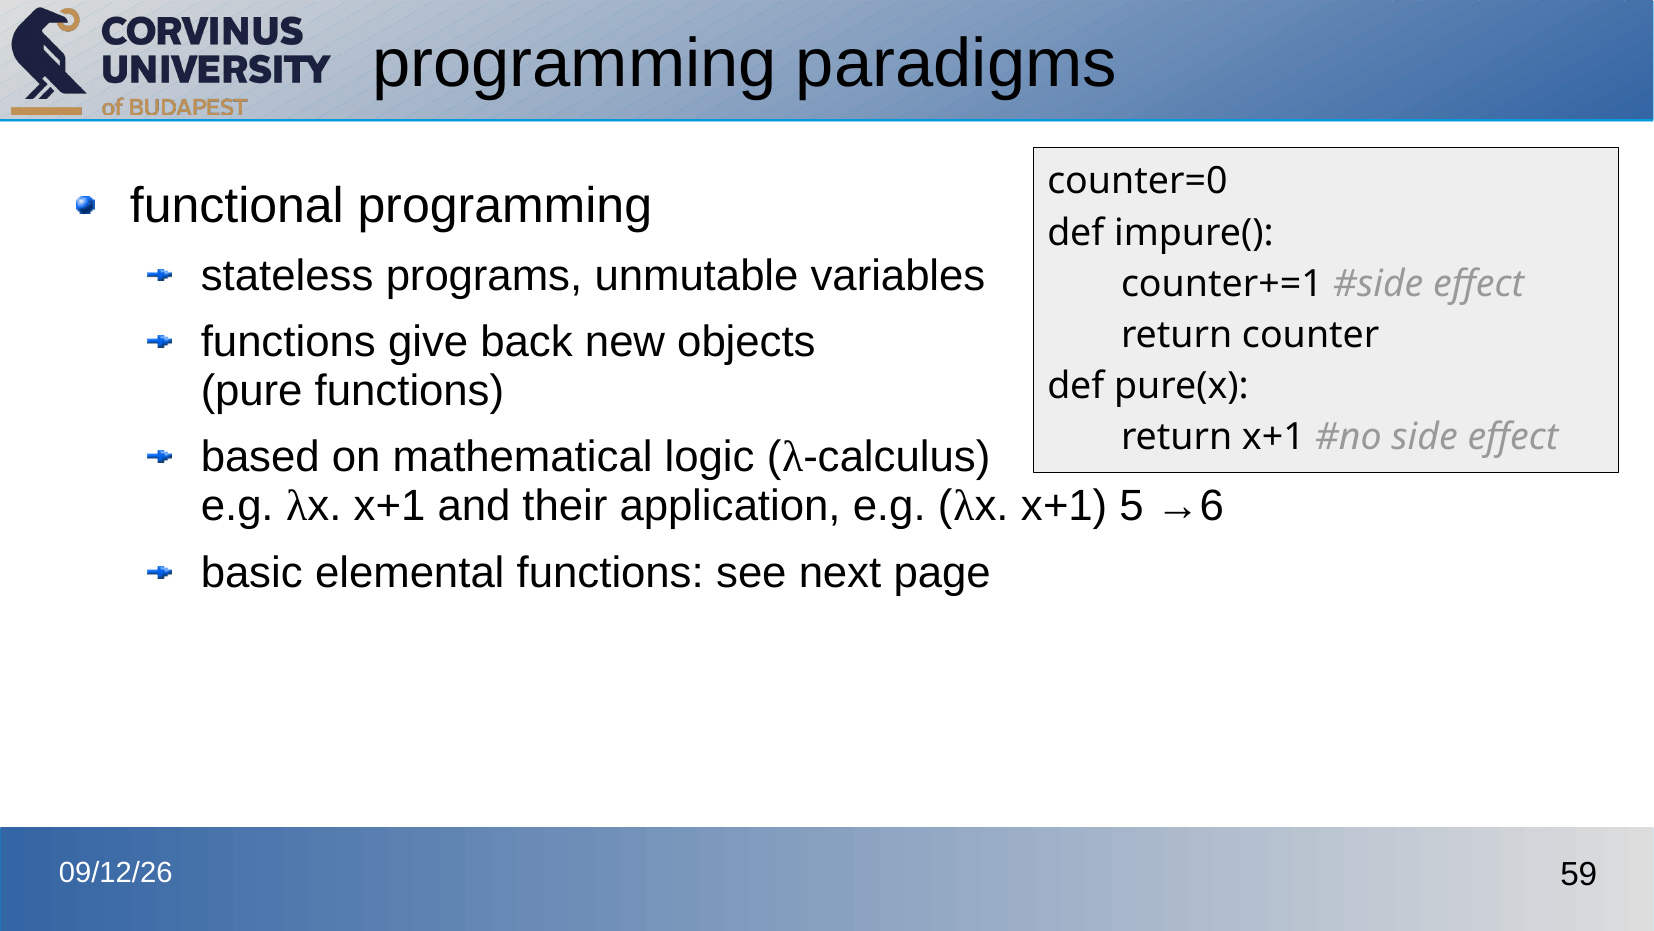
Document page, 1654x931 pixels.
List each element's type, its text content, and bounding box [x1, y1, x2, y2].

title programming paradigms [372, 23, 1625, 103]
text_box counter=0 def impure(): counter+=1 #side effect return counter def pure(x): return x+1 #no side effect [1033, 147, 1619, 473]
list functional programming stateless programs, unmutable variables functions give back new objects (pure functions) based on mathematical logic (λ-calculus) e.g. λx. x+1 and their application, e.g. (λx. x+1) 5 →6 basic elemental functions: see next page [59, 177, 1595, 768]
picture [11, 7, 331, 115]
